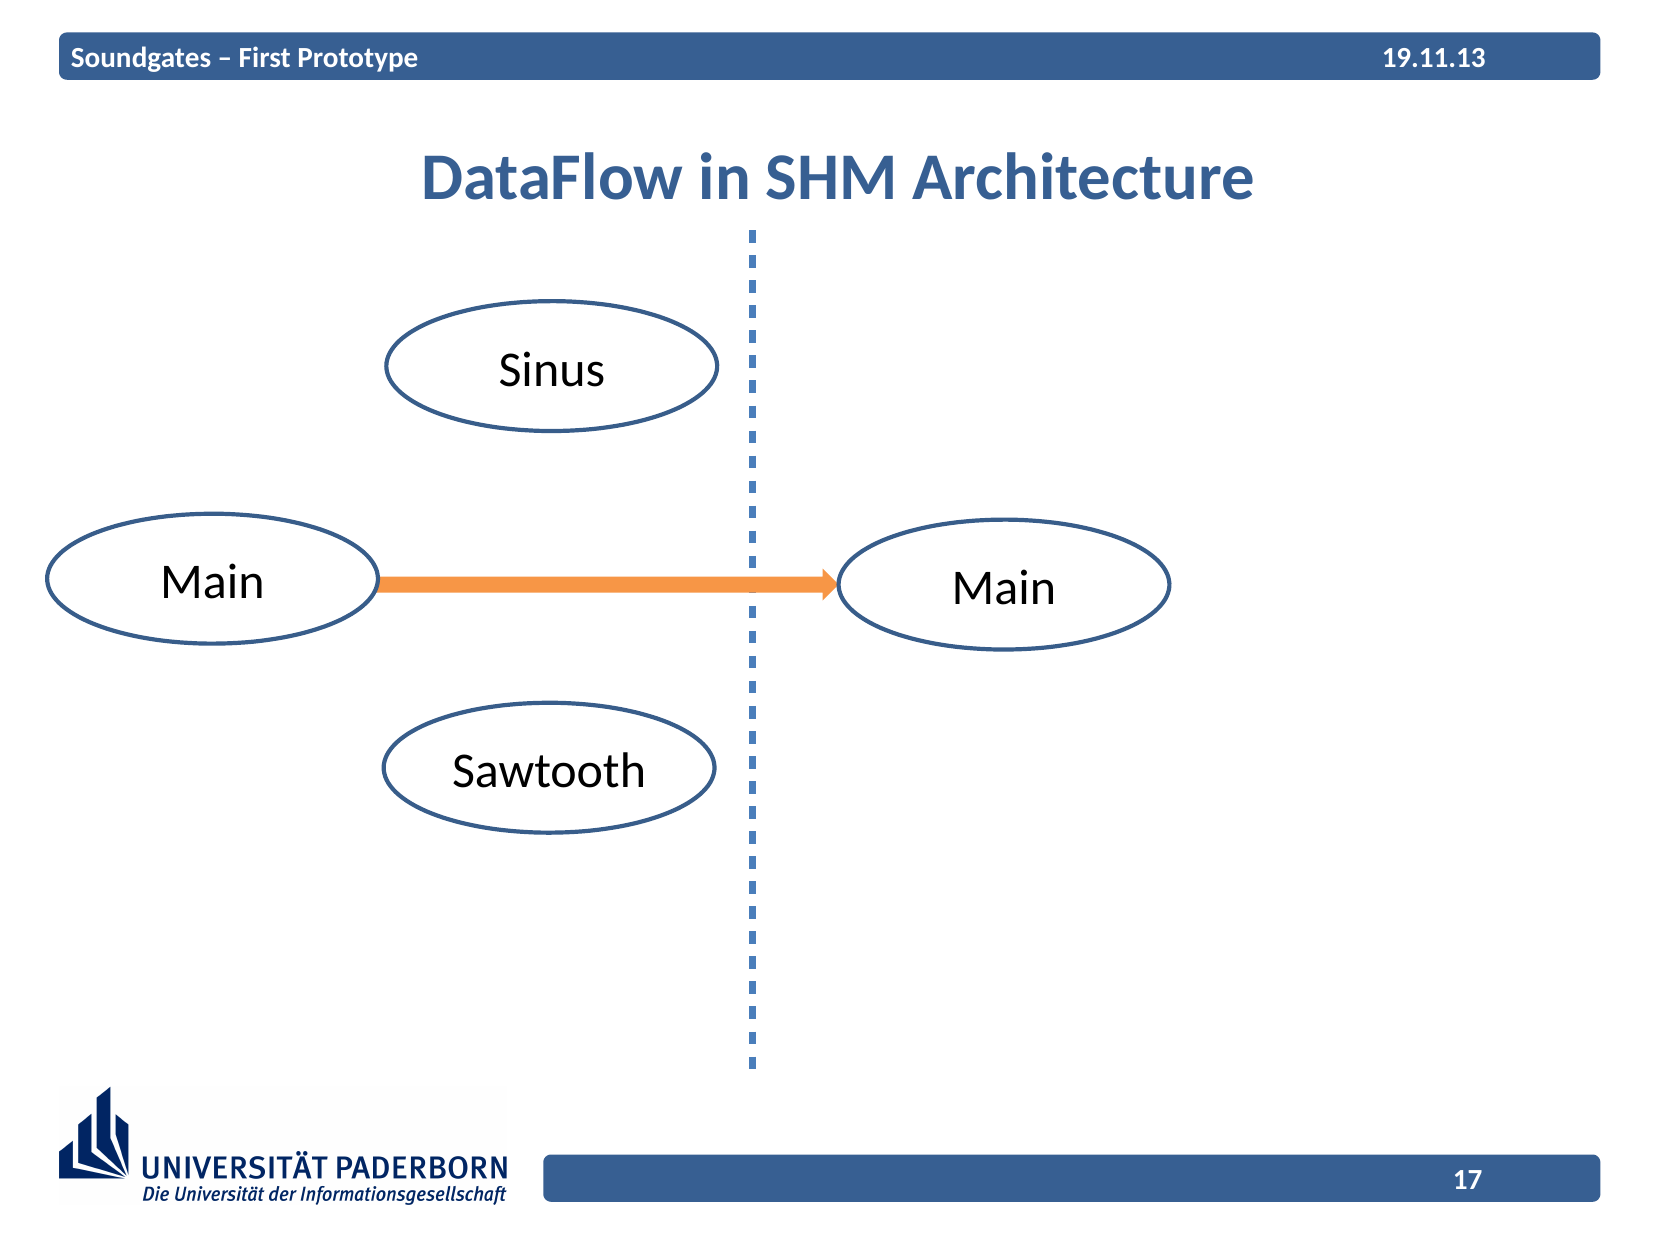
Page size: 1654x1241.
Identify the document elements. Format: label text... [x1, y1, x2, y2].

title DataFlow in SHM Architecture [82, 121, 1595, 225]
text_box Main [838, 519, 1170, 650]
text_box [375, 568, 838, 601]
text_box Sinus [386, 301, 718, 432]
text_box Main [47, 513, 378, 644]
text_box 3 [1452, 1154, 1583, 1202]
text_box 19.11.13 [1381, 32, 1583, 80]
text_box Sawtooth [383, 702, 715, 833]
text_box Soundgates – First Prototype [70, 32, 1359, 80]
